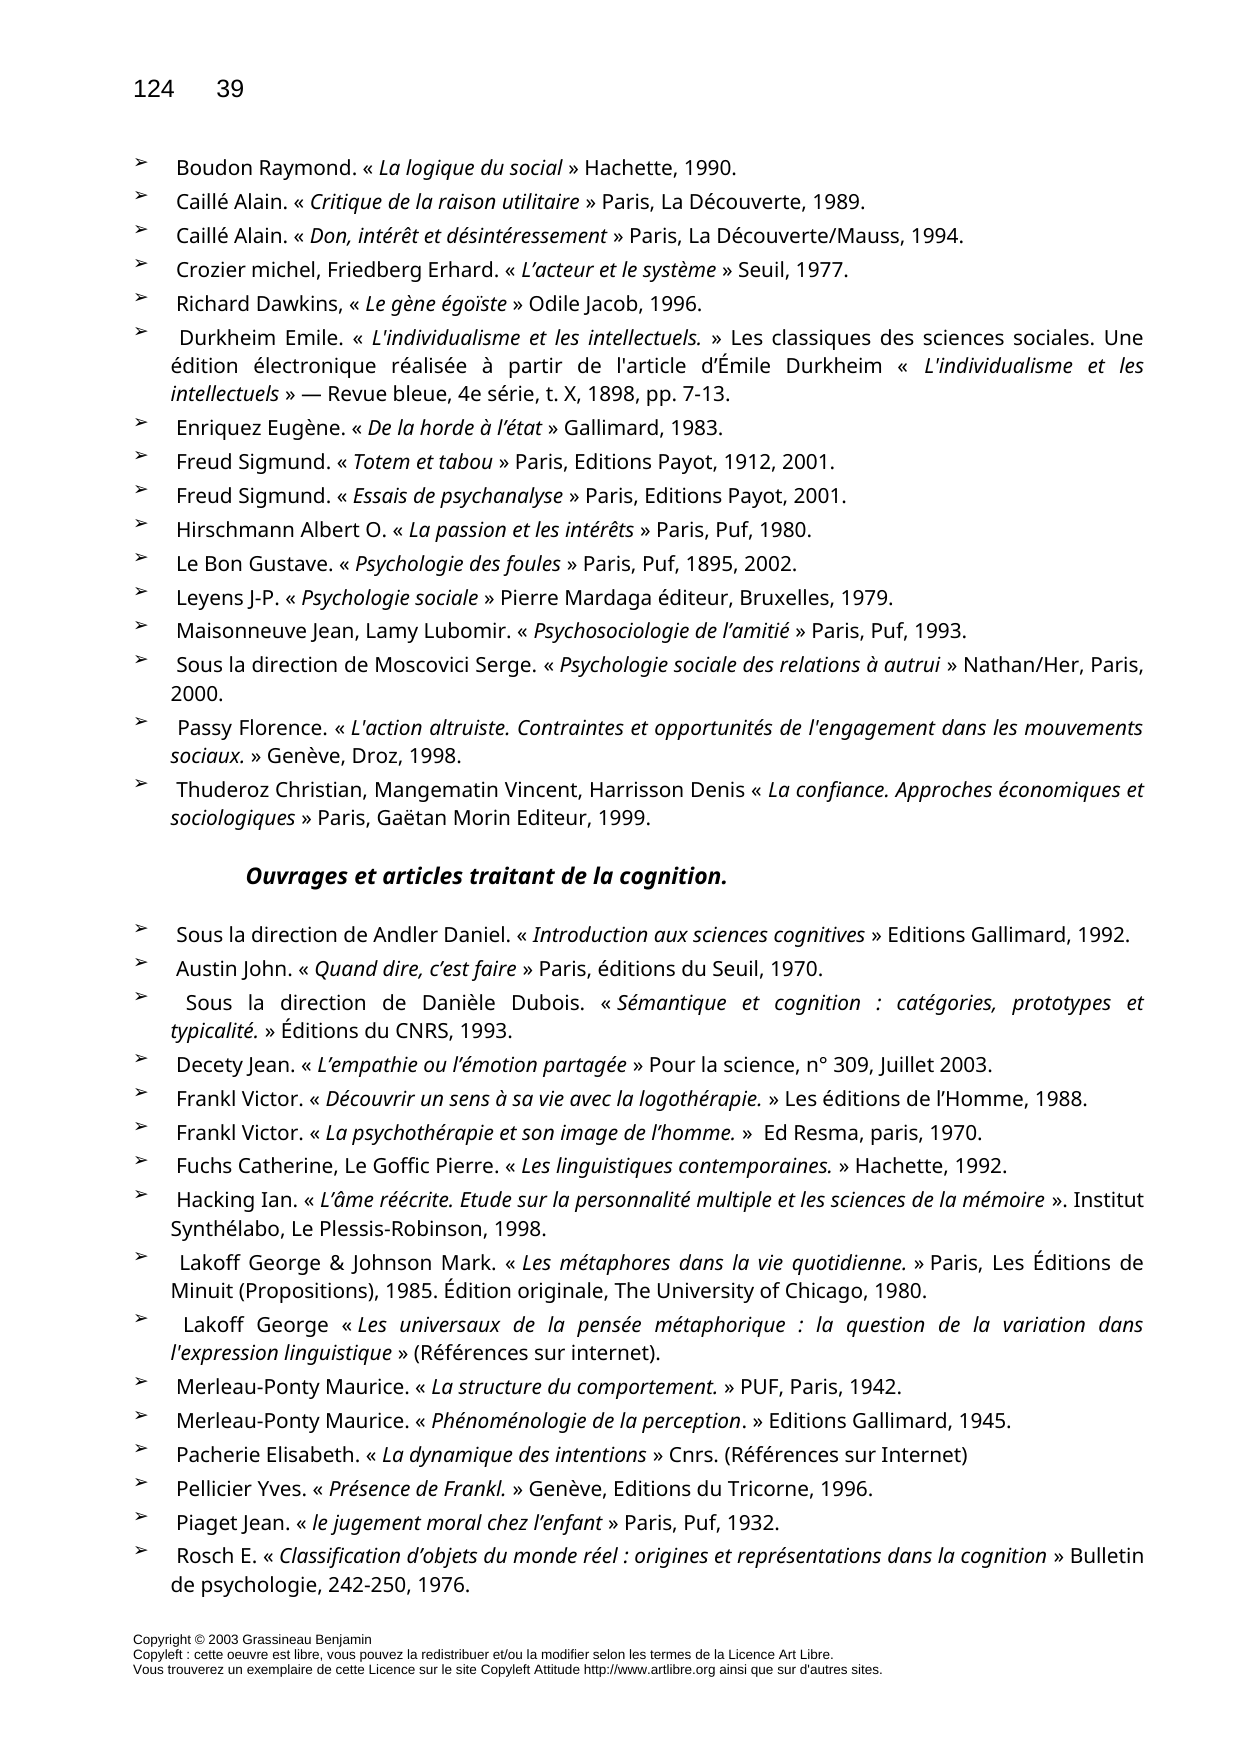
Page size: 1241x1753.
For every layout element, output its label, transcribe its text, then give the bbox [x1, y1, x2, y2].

list Fuchs Catherine, Le Goffic Pierre. « Les linguistiques contemporaines. » Hachette, 1992. [133, 1146, 1144, 1180]
list Frankl Victor. « Découvrir un sens à sa vie avec la logothérapie. » Les éditions de l’Homme, 1988. [133, 1078, 1144, 1112]
list Caillé Alain. « Don, intérêt et désintéressement » Paris, La Découverte/Mauss, 1994. [133, 216, 1144, 249]
list Sous la direction de Moscovici Serge. « Psychologie sociale des relations à autrui » Nathan/Her, Paris, 2000. [133, 645, 1144, 707]
list Richard Dawkins, « Le gène égoïste » Odile Jacob, 1996. [133, 283, 1144, 317]
text Ouvrages et articles traitant de la cognition. [245, 860, 1144, 891]
list Merleau-Ponty Maurice. « Phénoménologie de la perception. » Editions Gallimard, 1945. [133, 1401, 1144, 1435]
list Boudon Raymond. « La logique du social » Hachette, 1990. [133, 148, 1144, 182]
list Piaget Jean. « le jugement moral chez l’enfant » Paris, Puf, 1932. [133, 1502, 1144, 1536]
list Durkheim Emile. « L'individualisme et les intellectuels. » Les classiques des sciences sociales. Une édition électronique réalisée à partir de l'article d’Émile Durkheim « L'individualisme et les intellectuels » — Revue bleue, 4e série, t. X, 1898, pp. 7-13. [133, 317, 1144, 408]
list Hirschmann Albert O. « La passion et les intérêts » Paris, Puf, 1980. [133, 509, 1144, 543]
list Sous la direction de Danièle Dubois. « Sémantique et cognition : catégories, prototypes et typicalité. » Éditions du CNRS, 1993. [133, 982, 1144, 1045]
list Sous la direction de Andler Daniel. « Introduction aux sciences cognitives » Editions Gallimard, 1992. [133, 915, 1144, 948]
list Rosch E. « Classification d’objets du monde réel : origines et représentations dans la cognition » Bulletin de psychologie, 242-250, 1976. [133, 1536, 1144, 1598]
list Decety Jean. « L’empathie ou l’émotion partagée » Pour la science, n° 309, Juillet 2003. [133, 1045, 1144, 1078]
list Lakoff George « Les universaux de la pensée métaphorique : la question de la variation dans l'expression linguistique » (Références sur internet). [133, 1305, 1144, 1367]
list Thuderoz Christian, Mangematin Vincent, Harrisson Denis « La confiance. Approches économiques et sociologiques » Paris, Gaëtan Morin Editeur, 1999. [133, 769, 1144, 832]
list Austin John. « Quand dire, c’est faire » Paris, éditions du Seuil, 1970. [133, 948, 1144, 982]
list Caillé Alain. « Critique de la raison utilitaire » Paris, La Découverte, 1989. [133, 182, 1144, 216]
list Passy Florence. « L'action altruiste. Contraintes et opportunités de l'engagement dans les mouvements sociaux. » Genève, Droz, 1998. [133, 707, 1144, 769]
list Pellicier Yves. « Présence de Frankl. » Genève, Editions du Tricorne, 1996. [133, 1468, 1144, 1502]
list Lakoff George & Johnson Mark. « Les métaphores dans la vie quotidienne. » Paris, Les Éditions de Minuit (Propositions), 1985. Édition originale, The University of Chicago, 1980. [133, 1242, 1144, 1305]
list Pacherie Elisabeth. « La dynamique des intentions » Cnrs. (Références sur Internet) [133, 1435, 1144, 1468]
list Maisonneuve Jean, Lamy Lubomir. « Psychosociologie de l’amitié » Paris, Puf, 1993. [133, 611, 1144, 645]
list Hacking Ian. « L’âme réécrite. Etude sur la personnalité multiple et les sciences de la mémoire ». Institut Synthélabo, Le Plessis-Robinson, 1998. [133, 1180, 1144, 1242]
list Freud Sigmund. « Essais de psychanalyse » Paris, Editions Payot, 2001. [133, 476, 1144, 509]
list Frankl Victor. « La psychothérapie et son image de l’homme. » Ed Resma, paris, 1970. [133, 1112, 1144, 1146]
list Freud Sigmund. « Totem et tabou » Paris, Editions Payot, 1912, 2001. [133, 442, 1144, 476]
list Crozier michel, Friedberg Erhard. « L’acteur et le système » Seuil, 1977. [133, 249, 1144, 283]
list Leyens J-P. « Psychologie sociale » Pierre Mardaga éditeur, Bruxelles, 1979. [133, 577, 1144, 611]
list Merleau-Ponty Maurice. « La structure du comportement. » PUF, Paris, 1942. [133, 1367, 1144, 1401]
list Enriquez Eugène. « De la horde à l’état » Gallimard, 1983. [133, 408, 1144, 442]
list Le Bon Gustave. « Psychologie des foules » Paris, Puf, 1895, 2002. [133, 543, 1144, 577]
